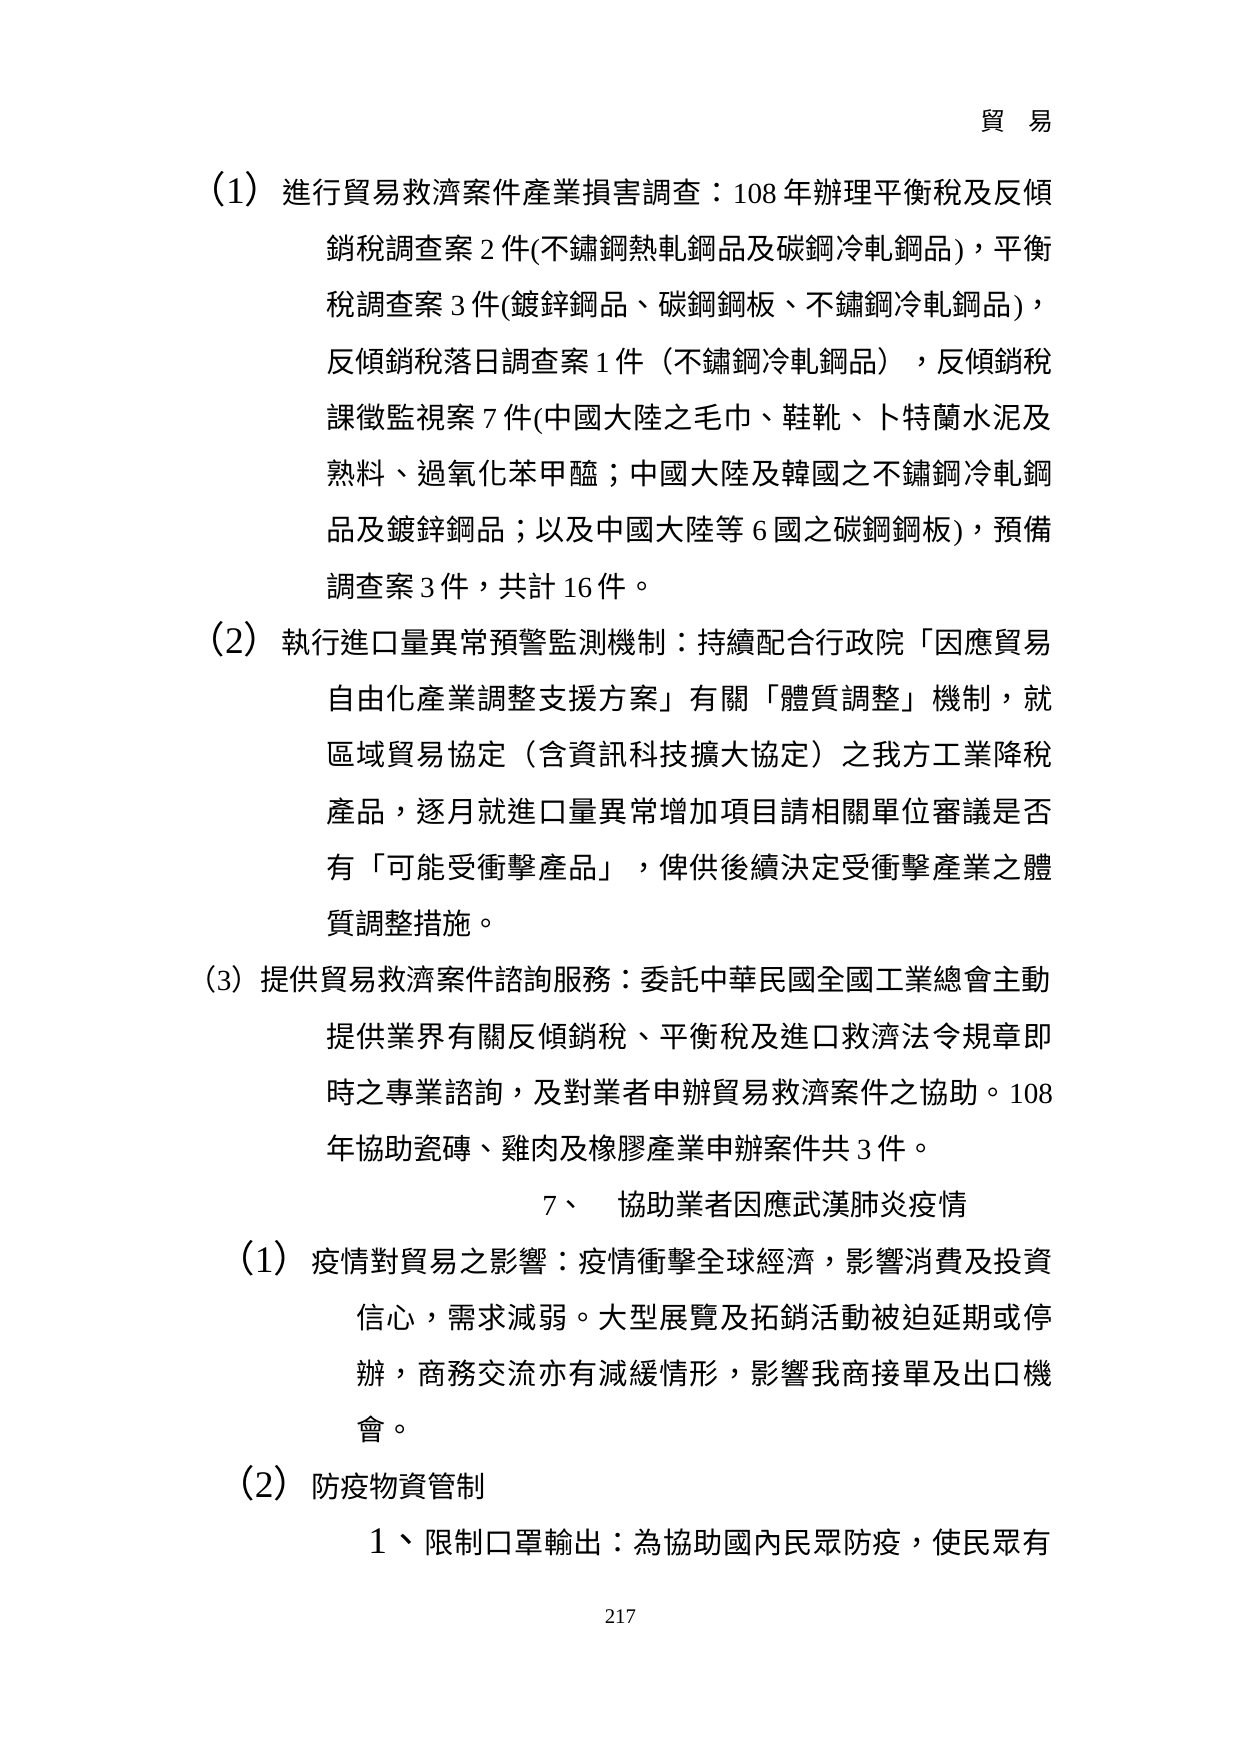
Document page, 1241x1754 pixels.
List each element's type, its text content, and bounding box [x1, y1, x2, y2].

list 協助業者因應武漢肺炎疫情 [542, 1171, 1053, 1227]
list 進行貿易救濟案件產業損害調查：108年辦理平衡稅及反傾銷稅調查案2件(不鏽鋼熱軋鋼品及碳鋼冷軋鋼品)，平衡稅調查案3件(鍍鋅鋼品、碳鋼鋼板、不鏽鋼冷軋鋼品)，反傾銷稅落日調查案1件（不鏽鋼冷軋鋼品），反傾銷稅課徵監視案7件(中國大陸之毛巾、鞋靴、卜特蘭水泥及熟料、過氧化苯甲醯；中國大陸及韓國之不鏽鋼冷軋鋼品及鍍鋅鋼品；以及中國大陸等6國之碳鋼鋼板)，預備調查案3件，共計16件。 [188, 158, 1053, 608]
list 防疫物資管制 [217, 1452, 1053, 1508]
list 疫情對貿易之影響：疫情衝擊全球經濟，影響消費及投資信心，需求減弱。大型展覽及拓銷活動被迫延期或停辦，商務交流亦有減緩情形，影響我商接單及出口機會。 [217, 1227, 1053, 1452]
list 提供貿易救濟案件諮詢服務：委託中華民國全國工業總會主動提供業界有關反傾銷稅、平衡稅及進口救濟法令規章即時之專業諮詢，及對業者申辦貿易救濟案件之協助。108年協助瓷磚、雞肉及橡膠產業申辦案件共3件。 [187, 946, 1053, 1171]
list 執行進口量異常預警監測機制：持續配合行政院「因應貿易自由化產業調整支援方案」有關「體質調整」機制，就區域貿易協定（含資訊科技擴大協定）之我方工業降稅產品，逐月就進口量異常增加項目請相關單位審議是否有「可能受衝擊產品」，俾供後續決定受衝擊產業之體質調整措施。 [187, 608, 1053, 946]
list 限制口罩輸出：為協助國內民眾防疫，使民眾有 [368, 1508, 1053, 1564]
